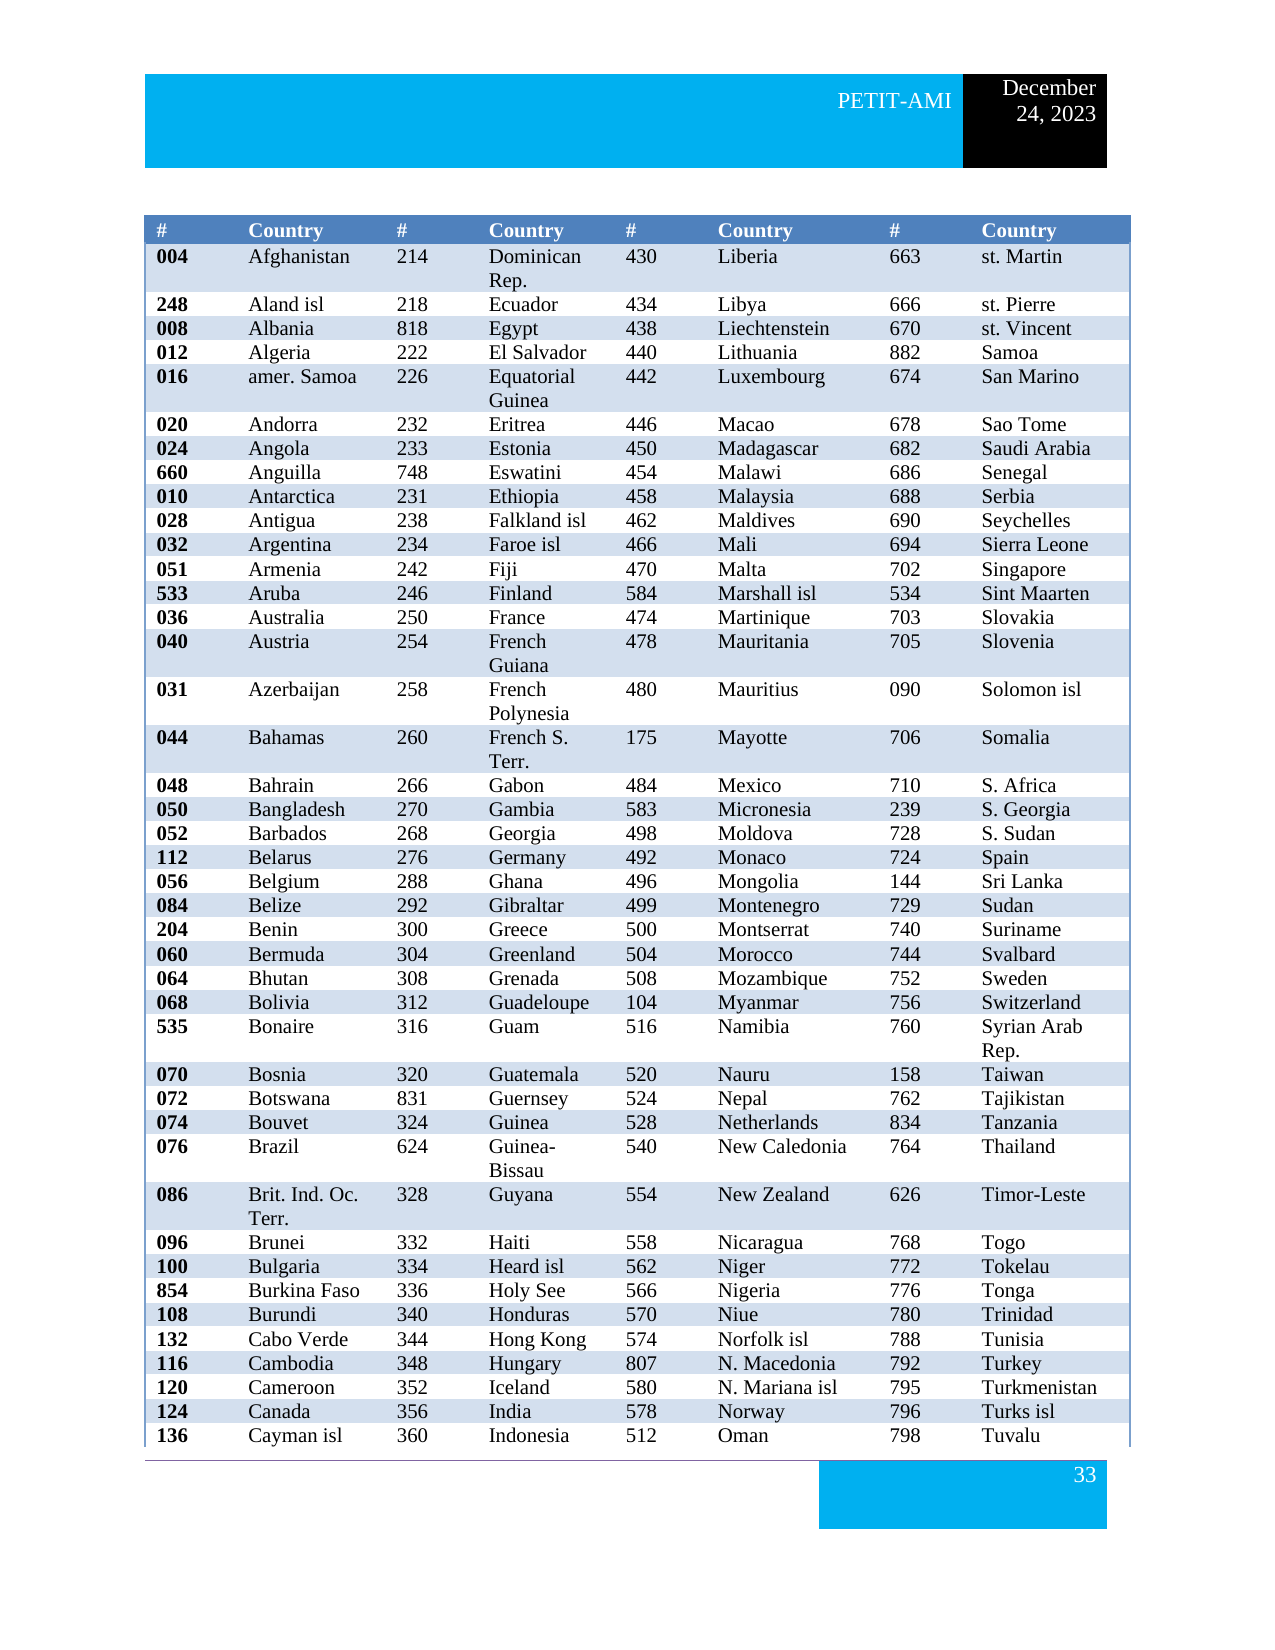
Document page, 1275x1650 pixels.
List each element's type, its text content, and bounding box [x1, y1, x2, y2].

table_cell Spain [970, 845, 1129, 869]
table_cell 434 [614, 292, 706, 316]
table_cell 238 [385, 508, 477, 532]
table_cell amer. Samoa [237, 364, 385, 412]
table_cell 508 [614, 966, 706, 989]
table_cell 104 [614, 990, 706, 1014]
table_cell Guam [477, 1014, 614, 1062]
table_cell 012 [146, 340, 237, 364]
table_cell Hong Kong [477, 1326, 614, 1351]
table_cell Nigeria [706, 1278, 878, 1302]
table_cell 050 [146, 797, 237, 821]
table_cell 831 [385, 1086, 477, 1110]
table_cell Niue [706, 1303, 878, 1326]
table_cell 175 [614, 725, 706, 773]
table_cell 524 [614, 1086, 706, 1110]
table_cell Niger [706, 1254, 878, 1278]
table_cell Angola [237, 436, 385, 460]
table_cell Cambodia [237, 1351, 385, 1374]
table_cell 360 [385, 1423, 477, 1447]
table_cell Taiwan [970, 1062, 1129, 1086]
table_cell 660 [146, 460, 237, 484]
table_cell Serbia [970, 484, 1129, 508]
table_cell New Caledonia [706, 1134, 878, 1182]
table_cell 258 [385, 677, 477, 725]
table_cell 036 [146, 605, 237, 629]
table_cell Falkland isl [477, 508, 614, 532]
table_cell Bulgaria [237, 1254, 385, 1278]
table_cell 454 [614, 460, 706, 484]
table_cell French Polynesia [477, 677, 614, 725]
table_cell Nepal [706, 1086, 878, 1110]
table_cell 500 [614, 918, 706, 941]
table_cell Algeria [237, 340, 385, 364]
table_cell 474 [614, 605, 706, 629]
table_cell 144 [878, 869, 970, 893]
table_cell 480 [614, 677, 706, 725]
table_cell 040 [146, 629, 237, 677]
table_cell Oman [706, 1423, 878, 1447]
table_header # [615, 218, 705, 242]
table_cell Burundi [237, 1303, 385, 1326]
table_cell Libya [706, 292, 878, 316]
table_cell Austria [237, 629, 385, 677]
table_cell 670 [878, 316, 970, 340]
table_cell 768 [878, 1230, 970, 1254]
table_cell 304 [385, 941, 477, 966]
table_cell 705 [878, 629, 970, 677]
table_cell Barbados [237, 821, 385, 845]
table_cell 332 [385, 1230, 477, 1254]
table_cell 512 [614, 1423, 706, 1447]
table_cell 446 [614, 412, 706, 436]
table_cell 688 [878, 484, 970, 508]
table_cell Norway [706, 1399, 878, 1423]
table_cell 292 [385, 893, 477, 917]
table_cell 132 [146, 1326, 237, 1351]
table_cell 070 [146, 1062, 237, 1086]
table_cell Bermuda [237, 941, 385, 966]
table_cell 834 [878, 1110, 970, 1134]
table_cell Svalbard [970, 941, 1129, 966]
table_cell 442 [614, 364, 706, 412]
table_cell 554 [614, 1182, 706, 1230]
table_cell 234 [385, 533, 477, 556]
table_cell 795 [878, 1375, 970, 1399]
table_cell 724 [878, 845, 970, 869]
table_cell 663 [878, 244, 970, 292]
table_cell 320 [385, 1062, 477, 1086]
table_cell 462 [614, 508, 706, 532]
table_cell 535 [146, 1014, 237, 1062]
table_cell 336 [385, 1278, 477, 1302]
table_cell Mayotte [706, 725, 878, 773]
table_cell Morocco [706, 941, 878, 966]
table_cell Guyana [477, 1182, 614, 1230]
table_cell Belize [237, 893, 385, 917]
table_cell Belgium [237, 869, 385, 893]
table_cell Suriname [970, 918, 1129, 941]
table_cell Aruba [237, 581, 385, 604]
table_cell 116 [146, 1351, 237, 1374]
table_cell Bahamas [237, 725, 385, 773]
table_cell 260 [385, 725, 477, 773]
table_cell Nauru [706, 1062, 878, 1086]
table_header # [146, 218, 236, 242]
table_cell Aland isl [237, 292, 385, 316]
table_cell Australia [237, 605, 385, 629]
table_cell Albania [237, 316, 385, 340]
table_cell Cayman isl [237, 1423, 385, 1447]
table_cell Bosnia [237, 1062, 385, 1086]
table_cell Saudi Arabia [970, 436, 1129, 460]
table_cell 626 [878, 1182, 970, 1230]
table_cell 276 [385, 845, 477, 869]
table_cell El Salvador [477, 340, 614, 364]
table_cell 807 [614, 1351, 706, 1374]
table_cell Bolivia [237, 990, 385, 1014]
table_cell Sudan [970, 893, 1129, 917]
table_cell Sint Maarten [970, 581, 1129, 604]
table_cell 694 [878, 533, 970, 556]
table_cell 300 [385, 918, 477, 941]
table_cell 096 [146, 1230, 237, 1254]
table_cell Brazil [237, 1134, 385, 1182]
table_cell 788 [878, 1326, 970, 1351]
table_cell Luxembourg [706, 364, 878, 412]
table_cell Tajikistan [970, 1086, 1129, 1110]
table_cell 540 [614, 1134, 706, 1182]
table_cell 762 [878, 1086, 970, 1110]
table_cell 566 [614, 1278, 706, 1302]
table_cell Benin [237, 918, 385, 941]
table_cell 703 [878, 605, 970, 629]
table_cell Ecuador [477, 292, 614, 316]
table_cell 504 [614, 941, 706, 966]
table_cell Sierra Leone [970, 533, 1129, 556]
table_cell Timor-Leste [970, 1182, 1129, 1230]
table_cell Sao Tome [970, 412, 1129, 436]
table_cell Botswana [237, 1086, 385, 1110]
table_cell 340 [385, 1303, 477, 1326]
table_cell Sweden [970, 966, 1129, 989]
table_cell 764 [878, 1134, 970, 1182]
table_cell Ethiopia [477, 484, 614, 508]
table_cell 084 [146, 893, 237, 917]
table_cell 231 [385, 484, 477, 508]
table_cell 780 [878, 1303, 970, 1326]
table_cell 854 [146, 1278, 237, 1302]
table_cell Antigua [237, 508, 385, 532]
table_cell Mexico [706, 773, 878, 797]
table_cell French S. Terr. [477, 725, 614, 773]
table_cell 748 [385, 460, 477, 484]
table_cell 584 [614, 581, 706, 604]
table_cell Turks isl [970, 1399, 1129, 1423]
table_cell Argentina [237, 533, 385, 556]
table_cell 682 [878, 436, 970, 460]
table_cell Afghanistan [237, 244, 385, 292]
table_cell Norfolk isl [706, 1326, 878, 1351]
table_cell Solomon isl [970, 677, 1129, 725]
table_cell 158 [878, 1062, 970, 1086]
table_cell 270 [385, 797, 477, 821]
table_cell Anguilla [237, 460, 385, 484]
table_cell 074 [146, 1110, 237, 1134]
table_cell 492 [614, 845, 706, 869]
table_cell 534 [878, 581, 970, 604]
table_header # [386, 218, 476, 242]
table_cell 028 [146, 508, 237, 532]
table_cell 044 [146, 725, 237, 773]
table_cell 324 [385, 1110, 477, 1134]
table_cell 031 [146, 677, 237, 725]
table_cell Grenada [477, 966, 614, 989]
table_cell Canada [237, 1399, 385, 1423]
table_cell 124 [146, 1399, 237, 1423]
table_cell Hungary [477, 1351, 614, 1374]
table_cell Guernsey [477, 1086, 614, 1110]
table_cell 076 [146, 1134, 237, 1182]
table_cell 136 [146, 1423, 237, 1447]
table_cell Namibia [706, 1014, 878, 1062]
table_cell 498 [614, 821, 706, 845]
table_cell 060 [146, 941, 237, 966]
table_cell Cameroon [237, 1375, 385, 1399]
table_cell Eritrea [477, 412, 614, 436]
table_cell Honduras [477, 1303, 614, 1326]
table_cell 239 [878, 797, 970, 821]
table_header Country [708, 218, 877, 242]
table_cell 458 [614, 484, 706, 508]
table_cell Sri Lanka [970, 869, 1129, 893]
table_cell 796 [878, 1399, 970, 1423]
table_cell Gabon [477, 773, 614, 797]
table_cell 496 [614, 869, 706, 893]
table_cell Guinea [477, 1110, 614, 1134]
table_cell 562 [614, 1254, 706, 1278]
table_cell Heard isl [477, 1254, 614, 1278]
table_cell st. Vincent [970, 316, 1129, 340]
table_cell Tuvalu [970, 1423, 1129, 1447]
table_cell 051 [146, 556, 237, 581]
table_cell 756 [878, 990, 970, 1014]
table_header Country [478, 218, 613, 242]
table_cell Mongolia [706, 869, 878, 893]
table_cell Cabo Verde [237, 1326, 385, 1351]
table_cell 204 [146, 918, 237, 941]
table_cell Burkina Faso [237, 1278, 385, 1302]
table_cell 334 [385, 1254, 477, 1278]
table_cell Germany [477, 845, 614, 869]
table_cell Gibraltar [477, 893, 614, 917]
table_cell Slovakia [970, 605, 1129, 629]
table_cell 574 [614, 1326, 706, 1351]
table_cell 254 [385, 629, 477, 677]
table_cell Malawi [706, 460, 878, 484]
table_cell Micronesia [706, 797, 878, 821]
table_cell 328 [385, 1182, 477, 1230]
table_cell N. Macedonia [706, 1351, 878, 1374]
table_cell Tanzania [970, 1110, 1129, 1134]
table_cell 744 [878, 941, 970, 966]
table_cell 032 [146, 533, 237, 556]
table_cell 266 [385, 773, 477, 797]
table_cell 226 [385, 364, 477, 412]
table_cell Marshall isl [706, 581, 878, 604]
table_cell Georgia [477, 821, 614, 845]
table_cell Montserrat [706, 918, 878, 941]
table_cell 558 [614, 1230, 706, 1254]
table_cell Singapore [970, 556, 1129, 581]
table_cell 729 [878, 893, 970, 917]
table_cell Liberia [706, 244, 878, 292]
table_cell Turkmenistan [970, 1375, 1129, 1399]
table_cell 246 [385, 581, 477, 604]
table_cell 352 [385, 1375, 477, 1399]
table_cell Monaco [706, 845, 878, 869]
table_cell 004 [146, 244, 237, 292]
table_cell 570 [614, 1303, 706, 1326]
table_cell Belarus [237, 845, 385, 869]
table_cell 232 [385, 412, 477, 436]
table_cell Seychelles [970, 508, 1129, 532]
table_cell Madagascar [706, 436, 878, 460]
table_cell 072 [146, 1086, 237, 1110]
table_cell Nicaragua [706, 1230, 878, 1254]
table_cell Bahrain [237, 773, 385, 797]
table_cell 242 [385, 556, 477, 581]
table_cell Indonesia [477, 1423, 614, 1447]
table_cell 728 [878, 821, 970, 845]
table_cell 624 [385, 1134, 477, 1182]
table_cell Finland [477, 581, 614, 604]
table_cell 268 [385, 821, 477, 845]
table_cell Brit. Ind. Oc. Terr. [237, 1182, 385, 1230]
table_cell 430 [614, 244, 706, 292]
table_cell 010 [146, 484, 237, 508]
table_header # [879, 218, 969, 242]
table_cell Lithuania [706, 340, 878, 364]
table_cell 233 [385, 436, 477, 460]
table_cell 214 [385, 244, 477, 292]
table_cell Greenland [477, 941, 614, 966]
table_cell Armenia [237, 556, 385, 581]
table_cell Malta [706, 556, 878, 581]
table_cell Netherlands [706, 1110, 878, 1134]
table_cell Somalia [970, 725, 1129, 773]
table_cell 248 [146, 292, 237, 316]
table_cell 760 [878, 1014, 970, 1062]
table_cell 686 [878, 460, 970, 484]
table_cell 533 [146, 581, 237, 604]
table_cell 882 [878, 340, 970, 364]
table_cell 312 [385, 990, 477, 1014]
table_cell st. Pierre [970, 292, 1129, 316]
table_cell 438 [614, 316, 706, 340]
table_cell Fiji [477, 556, 614, 581]
table_cell 798 [878, 1423, 970, 1447]
table_cell 772 [878, 1254, 970, 1278]
table_cell 218 [385, 292, 477, 316]
table_cell 818 [385, 316, 477, 340]
table_cell 222 [385, 340, 477, 364]
table_cell Syrian Arab Rep. [970, 1014, 1129, 1062]
table_cell 344 [385, 1326, 477, 1351]
table_cell Egypt [477, 316, 614, 340]
table_cell 308 [385, 966, 477, 989]
table_cell Montenegro [706, 893, 878, 917]
table_cell 100 [146, 1254, 237, 1278]
table_cell 484 [614, 773, 706, 797]
table_cell 108 [146, 1303, 237, 1326]
table_cell 048 [146, 773, 237, 797]
table_cell Slovenia [970, 629, 1129, 677]
table_cell Senegal [970, 460, 1129, 484]
table_cell Tonga [970, 1278, 1129, 1302]
table_cell Guatemala [477, 1062, 614, 1086]
table_cell Togo [970, 1230, 1129, 1254]
table_cell 052 [146, 821, 237, 845]
table_cell Thailand [970, 1134, 1129, 1182]
table_cell 678 [878, 412, 970, 436]
table_cell 583 [614, 797, 706, 821]
table_cell Malaysia [706, 484, 878, 508]
table_cell 478 [614, 629, 706, 677]
table_cell 470 [614, 556, 706, 581]
table_cell 528 [614, 1110, 706, 1134]
table_cell Turkey [970, 1351, 1129, 1374]
table_cell 776 [878, 1278, 970, 1302]
table_cell Iceland [477, 1375, 614, 1399]
table_cell 016 [146, 364, 237, 412]
table_cell Guadeloupe [477, 990, 614, 1014]
table_cell Mauritania [706, 629, 878, 677]
table_cell Andorra [237, 412, 385, 436]
table_cell France [477, 605, 614, 629]
table_cell 288 [385, 869, 477, 893]
table_cell Greece [477, 918, 614, 941]
table_cell Haiti [477, 1230, 614, 1254]
table_cell Samoa [970, 340, 1129, 364]
table_cell S. Africa [970, 773, 1129, 797]
table_cell 356 [385, 1399, 477, 1423]
table_cell 666 [878, 292, 970, 316]
table_cell India [477, 1399, 614, 1423]
table_cell 020 [146, 412, 237, 436]
table_cell Mauritius [706, 677, 878, 725]
table_cell Macao [706, 412, 878, 436]
table_cell Azerbaijan [237, 677, 385, 725]
table_cell 008 [146, 316, 237, 340]
table_cell 516 [614, 1014, 706, 1062]
table_cell Holy See [477, 1278, 614, 1302]
table_cell New Zealand [706, 1182, 878, 1230]
table_cell 450 [614, 436, 706, 460]
table_header Country [971, 218, 1129, 242]
table_cell 068 [146, 990, 237, 1014]
table_cell Antarctica [237, 484, 385, 508]
table_cell 706 [878, 725, 970, 773]
table_cell 086 [146, 1182, 237, 1230]
table_header Country [238, 218, 384, 242]
table_cell Switzerland [970, 990, 1129, 1014]
table_cell French Guiana [477, 629, 614, 677]
table_cell 580 [614, 1375, 706, 1399]
table_cell Liechtenstein [706, 316, 878, 340]
table_cell Ghana [477, 869, 614, 893]
table_cell San Marino [970, 364, 1129, 412]
table_cell 440 [614, 340, 706, 364]
table_cell 120 [146, 1375, 237, 1399]
table_cell S. Sudan [970, 821, 1129, 845]
table_cell Mozambique [706, 966, 878, 989]
table_cell Moldova [706, 821, 878, 845]
table_cell 348 [385, 1351, 477, 1374]
table_cell Equatorial Guinea [477, 364, 614, 412]
table_cell Myanmar [706, 990, 878, 1014]
table_cell 064 [146, 966, 237, 989]
table_cell Tunisia [970, 1326, 1129, 1351]
table_cell 250 [385, 605, 477, 629]
table_cell Mali [706, 533, 878, 556]
table_cell 024 [146, 436, 237, 460]
table_cell Bangladesh [237, 797, 385, 821]
table_cell 752 [878, 966, 970, 989]
table_cell Faroe isl [477, 533, 614, 556]
table_cell Gambia [477, 797, 614, 821]
table_cell 316 [385, 1014, 477, 1062]
table_cell Estonia [477, 436, 614, 460]
table_cell Bonaire [237, 1014, 385, 1062]
table_cell Brunei [237, 1230, 385, 1254]
table_cell Martinique [706, 605, 878, 629]
table_cell Eswatini [477, 460, 614, 484]
table_cell 499 [614, 893, 706, 917]
table_cell N. Mariana isl [706, 1375, 878, 1399]
table_cell Tokelau [970, 1254, 1129, 1278]
table_cell 674 [878, 364, 970, 412]
table_cell 578 [614, 1399, 706, 1423]
table_cell 520 [614, 1062, 706, 1086]
table_cell st. Martin [970, 244, 1129, 292]
table_cell 702 [878, 556, 970, 581]
table_cell Bouvet [237, 1110, 385, 1134]
table_cell 112 [146, 845, 237, 869]
table_cell 690 [878, 508, 970, 532]
table_cell S. Georgia [970, 797, 1129, 821]
table_cell 792 [878, 1351, 970, 1374]
table_cell Guinea-Bissau [477, 1134, 614, 1182]
table_cell Dominican Rep. [477, 244, 614, 292]
table_cell Maldives [706, 508, 878, 532]
table_cell 710 [878, 773, 970, 797]
table_cell 740 [878, 918, 970, 941]
table_cell 466 [614, 533, 706, 556]
table_cell 056 [146, 869, 237, 893]
table_cell Trinidad [970, 1303, 1129, 1326]
table_cell Bhutan [237, 966, 385, 989]
table_cell 090 [878, 677, 970, 725]
